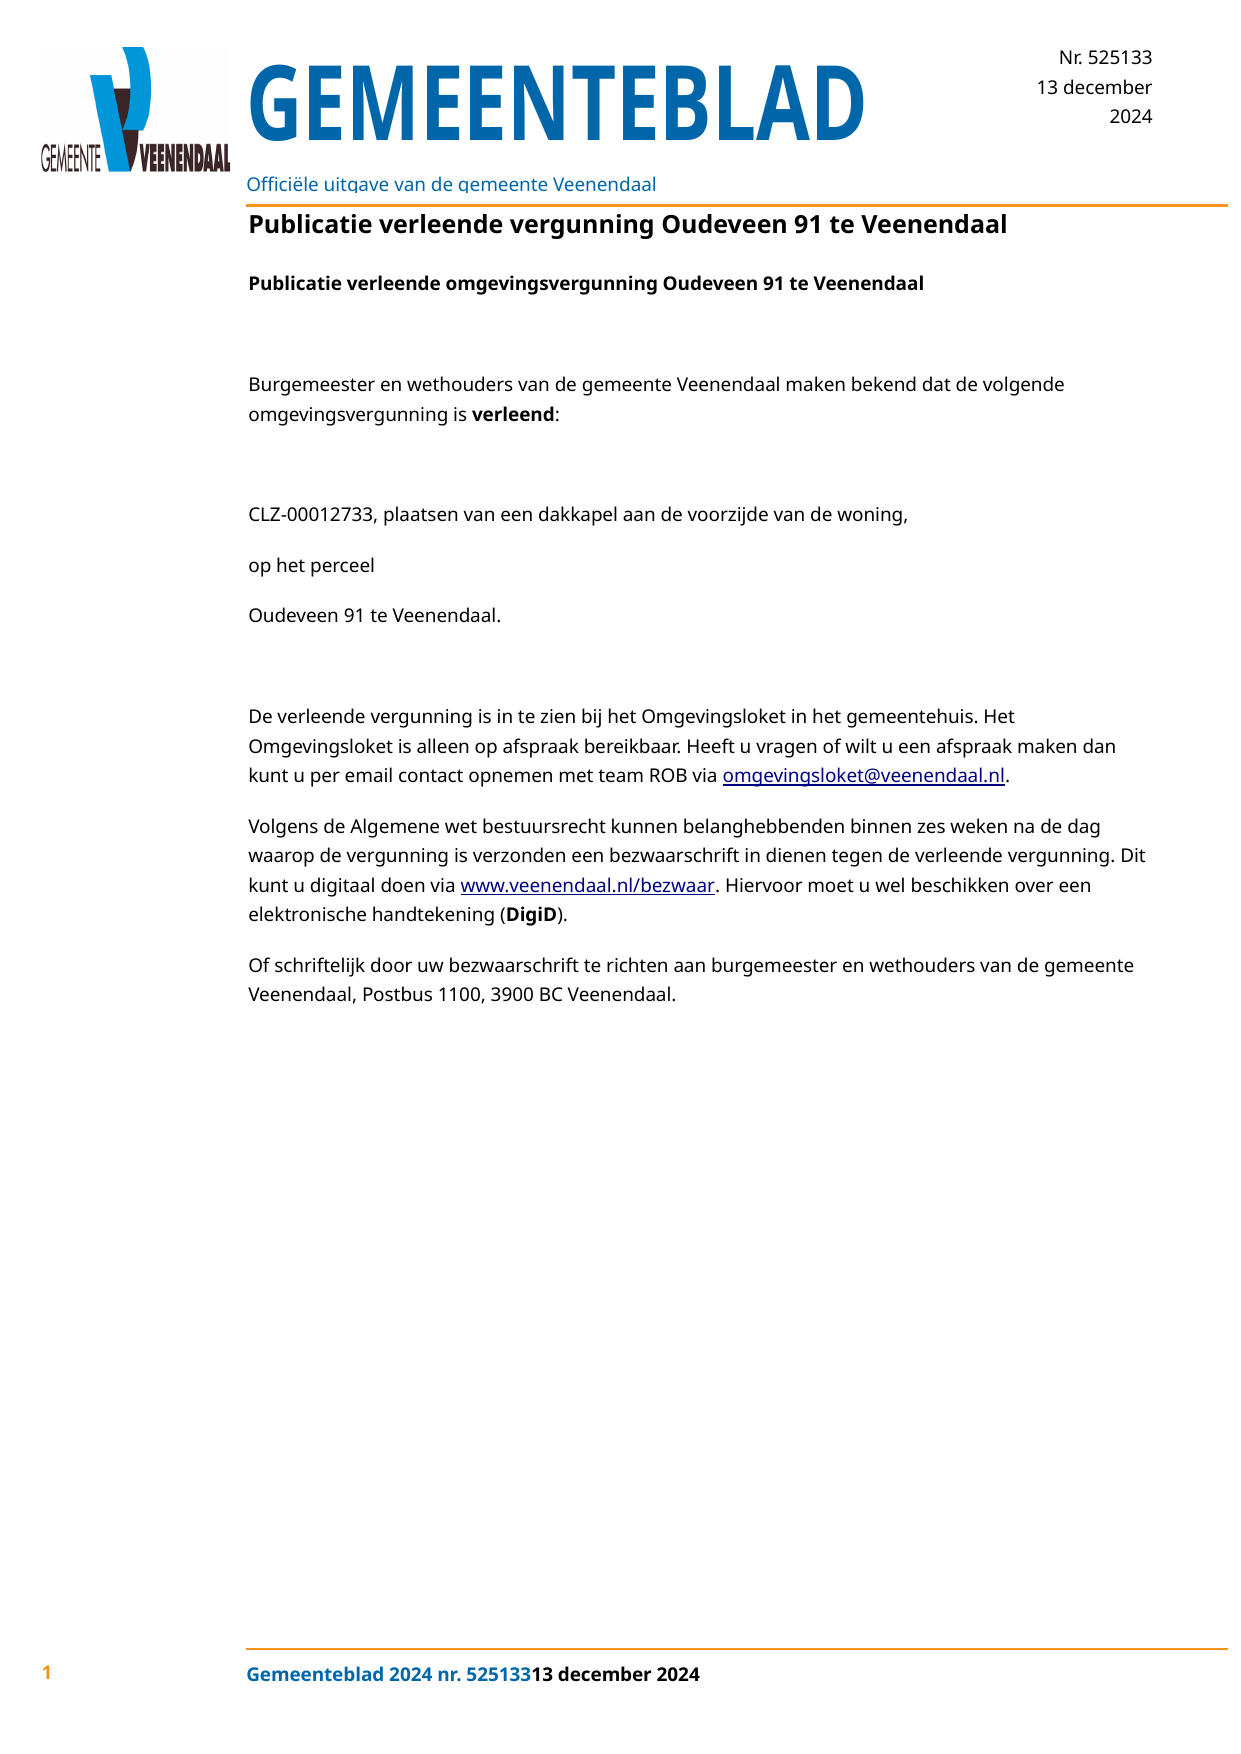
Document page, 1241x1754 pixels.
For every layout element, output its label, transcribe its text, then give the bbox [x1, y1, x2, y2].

text Publicatie verleende vergunning Oudeveen 91 te Veenendaal [248, 207, 1152, 241]
text op het perceel [248, 552, 1152, 578]
text Oudeveen 91 te Veenendaal. [248, 602, 1152, 628]
text De verleende vergunning is in te zien bij het Omgevingsloket in het gemeentehuis. Het Omgevingsloket is alleen op afspraak bereikbaar. Heeft u vragen of wilt u een afspraak maken dan kunt u per email contact opnemen met team ROB via omgevingsloket@veenendaal.nl. [248, 703, 1152, 788]
text Burgemeester en wethouders van de gemeente Veenendaal maken bekend dat de volgende omgevingsvergunning is verleend: [248, 371, 1152, 426]
text Of schriftelijk door uw bezwaarschrift te richten aan burgemeester en wethouders van de gemeente Veenendaal, Postbus 1100, 3900 BC Veenendaal. [248, 952, 1152, 1007]
text Publicatie verleende omgevingsvergunning Oudeveen 91 te Veenendaal [248, 270, 1152, 296]
text CLZ-00012733, plaatsen van een dakkapel aan de voorzijde van de woning, [248, 502, 1152, 527]
text Volgens de Algemene wet bestuursrecht kunnen belanghebbenden binnen zes weken na de dag waarop de vergunning is verzonden een bezwaarschrift in dienen tegen de verleende vergunning. Dit kunt u digitaal doen via www.veenendaal.nl/bezwaar. Hiervoor moet u wel beschikken over een elektronische handtekening (DigiD). [248, 813, 1152, 927]
picture [41, 47, 130, 172]
picture [123, 47, 231, 172]
